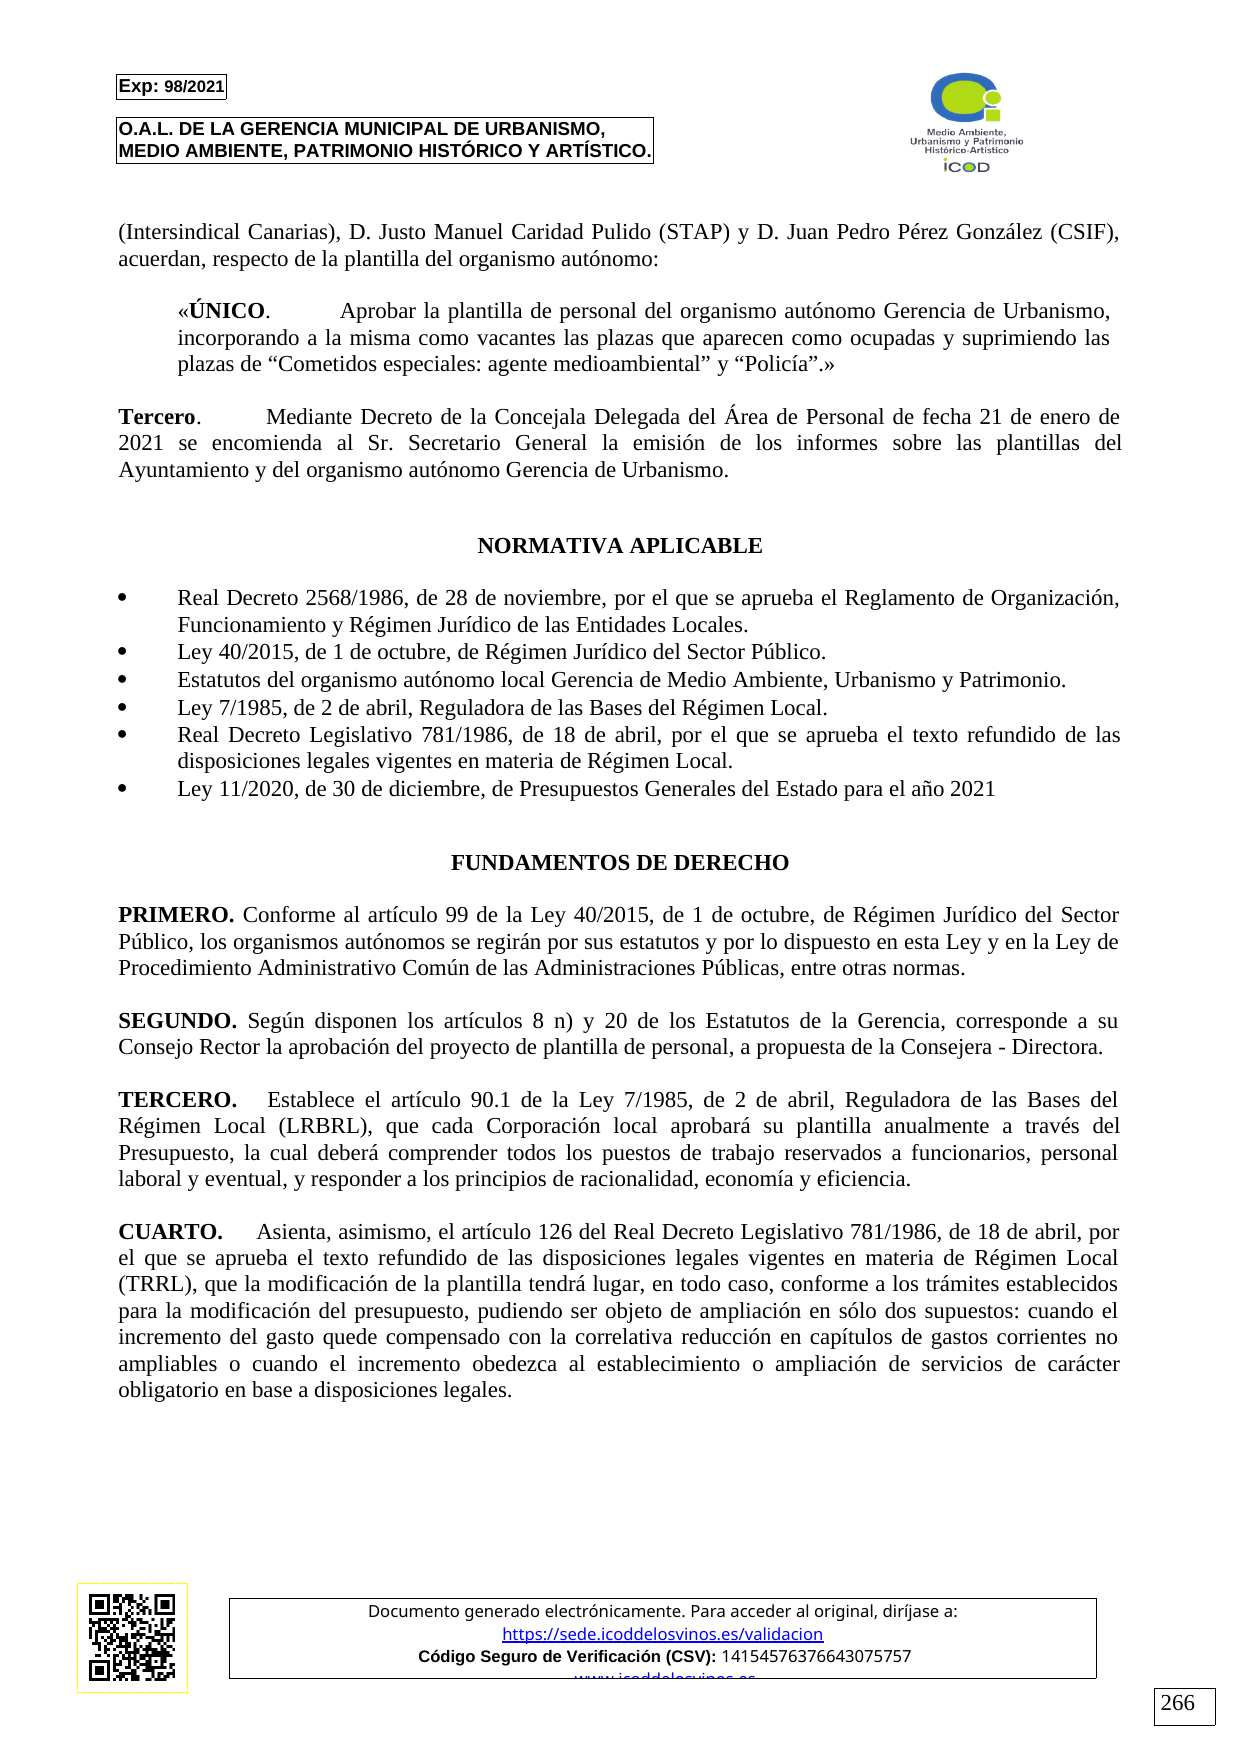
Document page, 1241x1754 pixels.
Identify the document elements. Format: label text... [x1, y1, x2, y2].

text Tercero. Mediante Decreto de la Concejala Delegada del Área de Personal de fecha 21 de enero de 2021 se encomienda al Sr. Secretario General la emisión de los informes sobre las plantillas del Ayuntamiento y del organismo autónomo Gerencia de Urbanismo. [118, 403, 1122, 482]
subtitle FUNDAMENTOS DE DERECHO [191, 849, 1049, 875]
text TERCERO. Establece el artículo 90.1 de la Ley 7/1985, de 2 de abril, Reguladora de las Bases del Régimen Local (LRBRL), que cada Corporación local aprobará su plantilla anualmente a través del Presupuesto, la cual deberá comprender todos los puestos de trabajo reservados a funcionarios, personal laboral y eventual, y responder a los principios de racionalidad, economía y eficiencia. [118, 1086, 1121, 1191]
picture [89, 1594, 175, 1681]
list Real Decreto Legislativo 781/1986, de 18 de abril, por el que se aprueba el texto refundido de las disposiciones legales vigentes en materia de Régimen Local. [118, 721, 1122, 774]
text PRIMERO. Conforme al artículo 99 de la Ley 40/2015, de 1 de octubre, de Régimen Jurídico del Sector Público, los organismos autónomos se regirán por sus estatutos y por lo dispuesto en esta Ley y en la Ley de Procedimiento Administrativo Común de las Administraciones Públicas, entre otras normas. [118, 902, 1121, 981]
list Estatutos del organismo autónomo local Gerencia de Medio Ambiente, Urbanismo y Patrimonio. [118, 665, 1176, 693]
list Ley 11/2020, de 30 de diciembre, de Presupuestos Generales del Estado para el año 2021 [118, 774, 1176, 802]
text SEGUNDO. Según disponen los artículos 8 n) y 20 de los Estatutos de la Gerencia, corresponde a su Consejo Rector la aprobación del proyecto de plantilla de personal, a propuesta de la Consejera - Directora. [118, 1007, 1121, 1060]
text (Intersindical Canarias), D. Justo Manuel Caridad Pulido (STAP) y D. Juan Pedro Pérez González (CSIF), acuerdan, respecto de la plantilla del organismo autónomo: [118, 218, 1122, 271]
list Ley 7/1985, de 2 de abril, Reguladora de las Bases del Régimen Local. [118, 693, 1176, 721]
list Ley 40/2015, de 1 de octubre, de Régimen Jurídico del Sector Público. [118, 637, 1176, 665]
text «ÚNICO. Aprobar la plantilla de personal del organismo autónomo Gerencia de Urbanismo, incorporando a la misma como vacantes las plazas que aparecen como ocupadas y suprimiendo las plazas de “Cometidos especiales: agente medioambiental” y “Policía”.» [177, 298, 1112, 377]
picture [904, 72, 1031, 188]
list Real Decreto 2568/1986, de 28 de noviembre, por el que se aprueba el Reglamento de Organización, Funcionamiento y Régimen Jurídico de las Entidades Locales. [118, 584, 1122, 637]
subtitle NORMATIVA APLICABLE [191, 532, 1049, 558]
text CUARTO. Asienta, asimismo, el artículo 126 del Real Decreto Legislativo 781/1986, de 18 de abril, por el que se aprueba el texto refundido de las disposiciones legales vigentes en materia de Régimen Local (TRRL), que la modificación de la plantilla tendrá lugar, en todo caso, conforme a los trámites establecidos para la modificación del presupuesto, pudiendo ser objeto de ampliación en sólo dos supuestos: cuando el incremento del gasto quede compensado con la correlativa reducción en capítulos de gastos corrientes no ampliables o cuando el incremento obedezca al establecimiento o ampliación de servicios de carácter obligatorio en base a disposiciones legales. [118, 1218, 1121, 1402]
